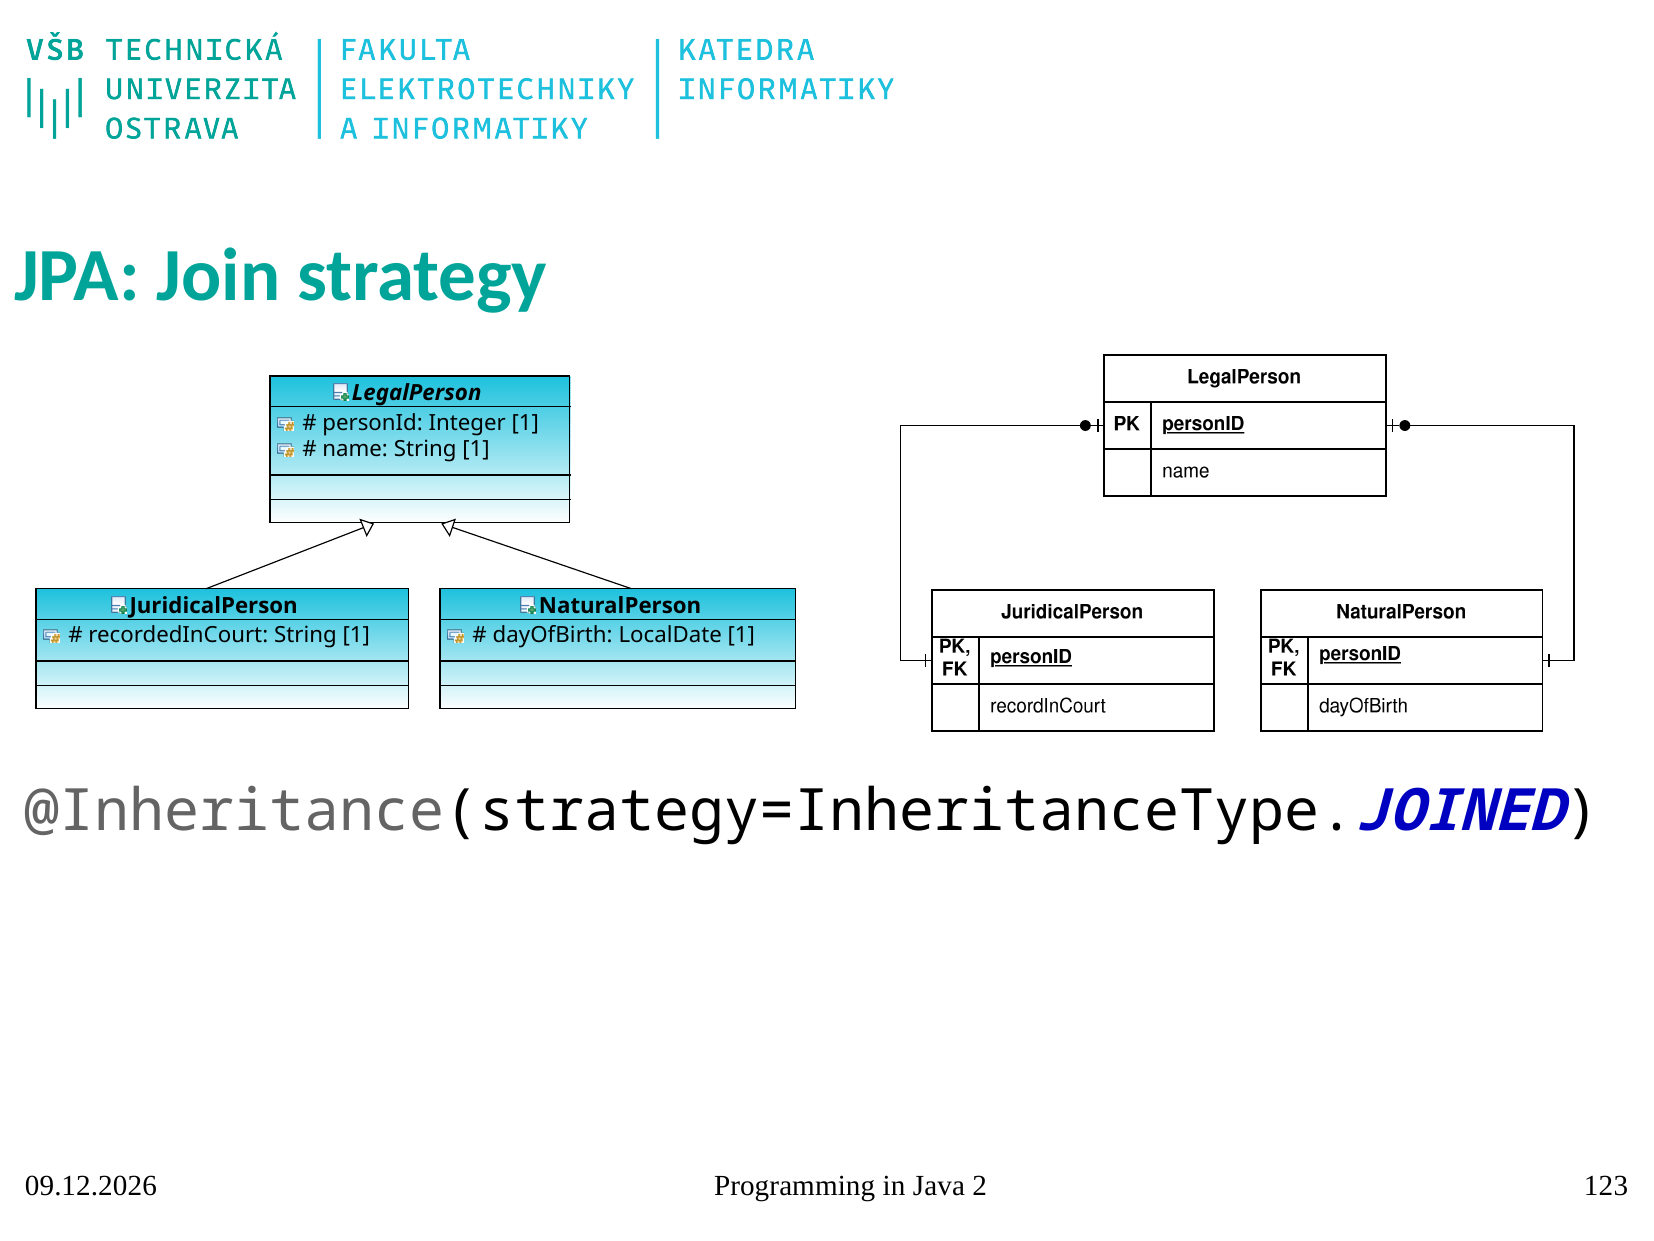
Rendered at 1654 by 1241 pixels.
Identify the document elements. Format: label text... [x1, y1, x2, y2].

picture [24, 364, 808, 722]
title JPA: Join strategy [14, 165, 1619, 319]
picture [26, 31, 894, 139]
list @Inheritance(strategy=InheritanceType.JOINED) [24, 767, 1629, 1146]
picture [887, 354, 1589, 732]
